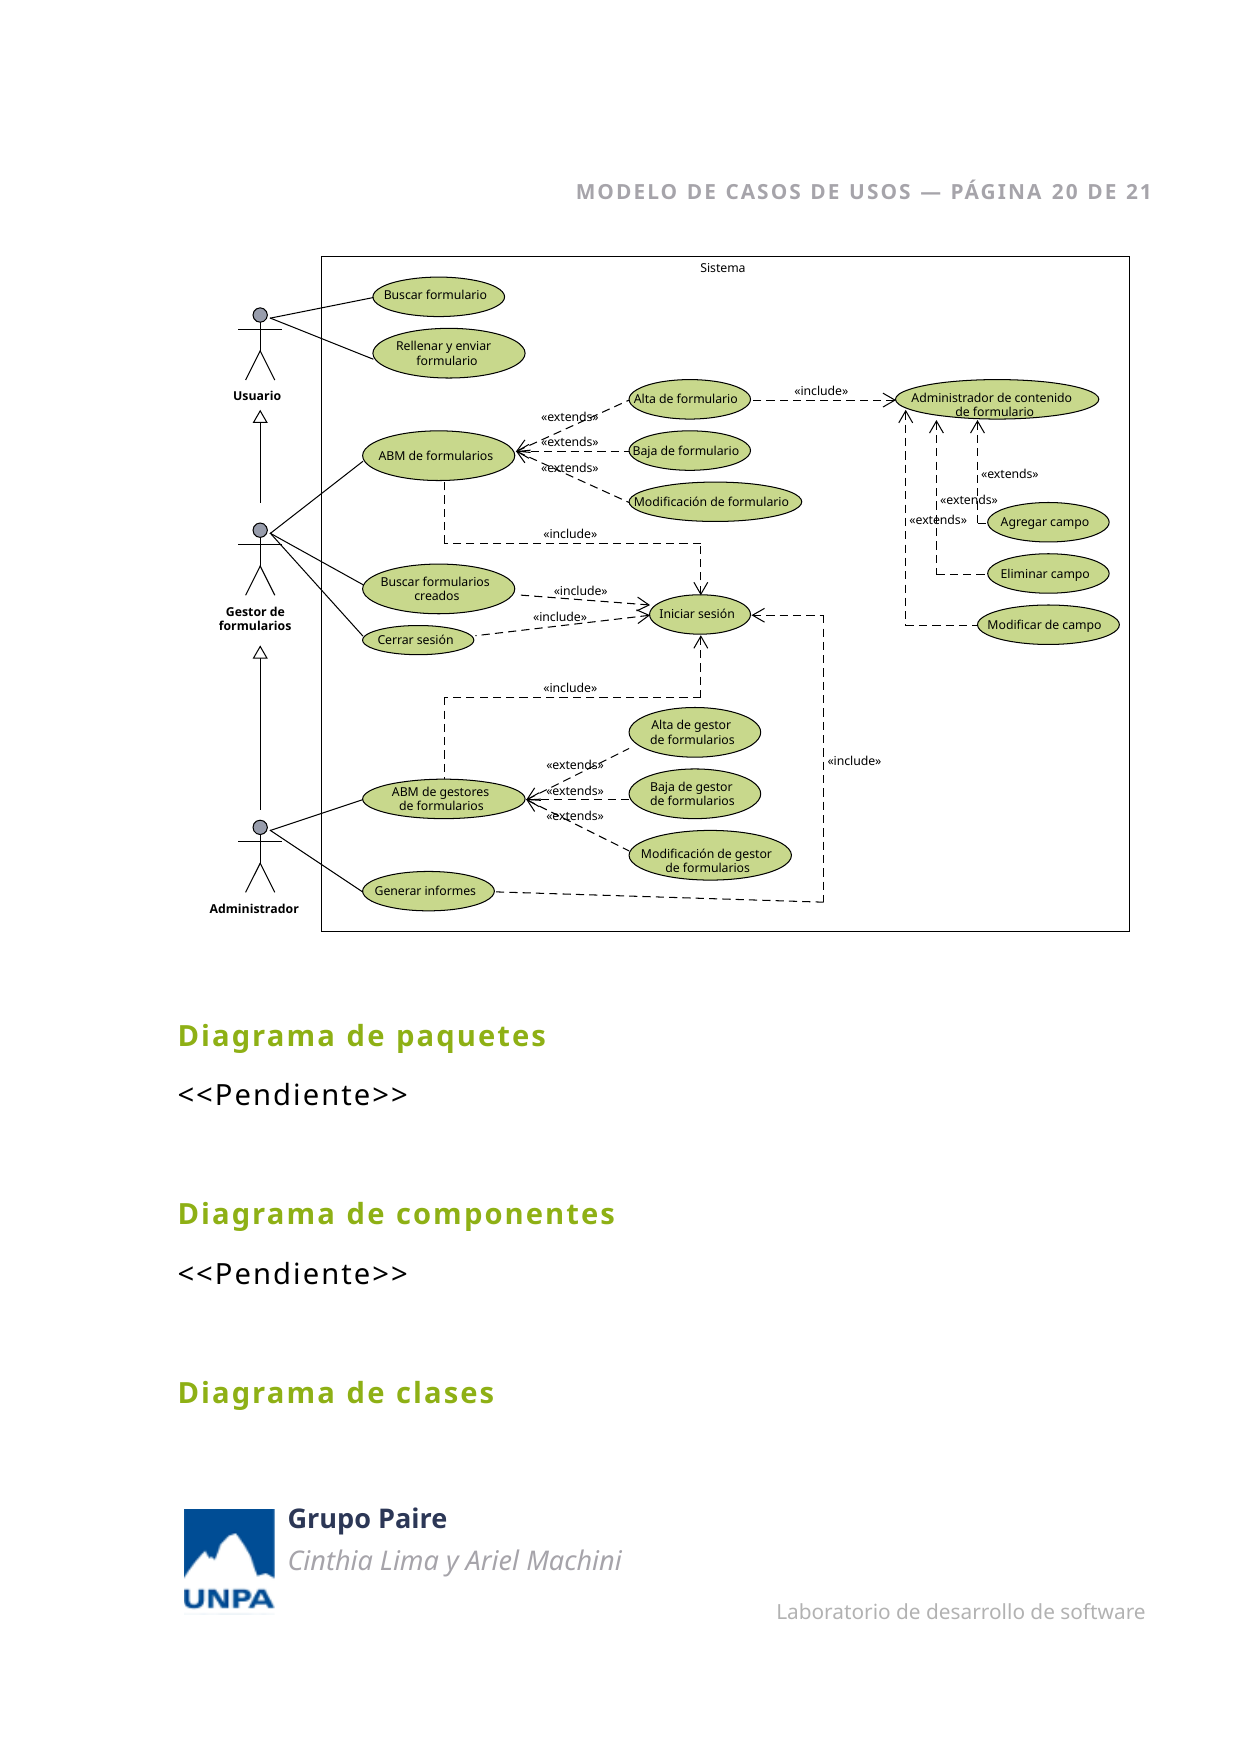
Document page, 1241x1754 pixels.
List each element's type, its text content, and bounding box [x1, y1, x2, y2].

text <<Pendiente>> [177, 1075, 1152, 1114]
text Diagrama de paquetes [177, 1015, 1152, 1055]
text Diagrama de clases [177, 1372, 1152, 1412]
text <<Pendiente>> [177, 1253, 1152, 1293]
picture [184, 1509, 275, 1615]
text Diagrama de componentes [177, 1194, 1152, 1233]
